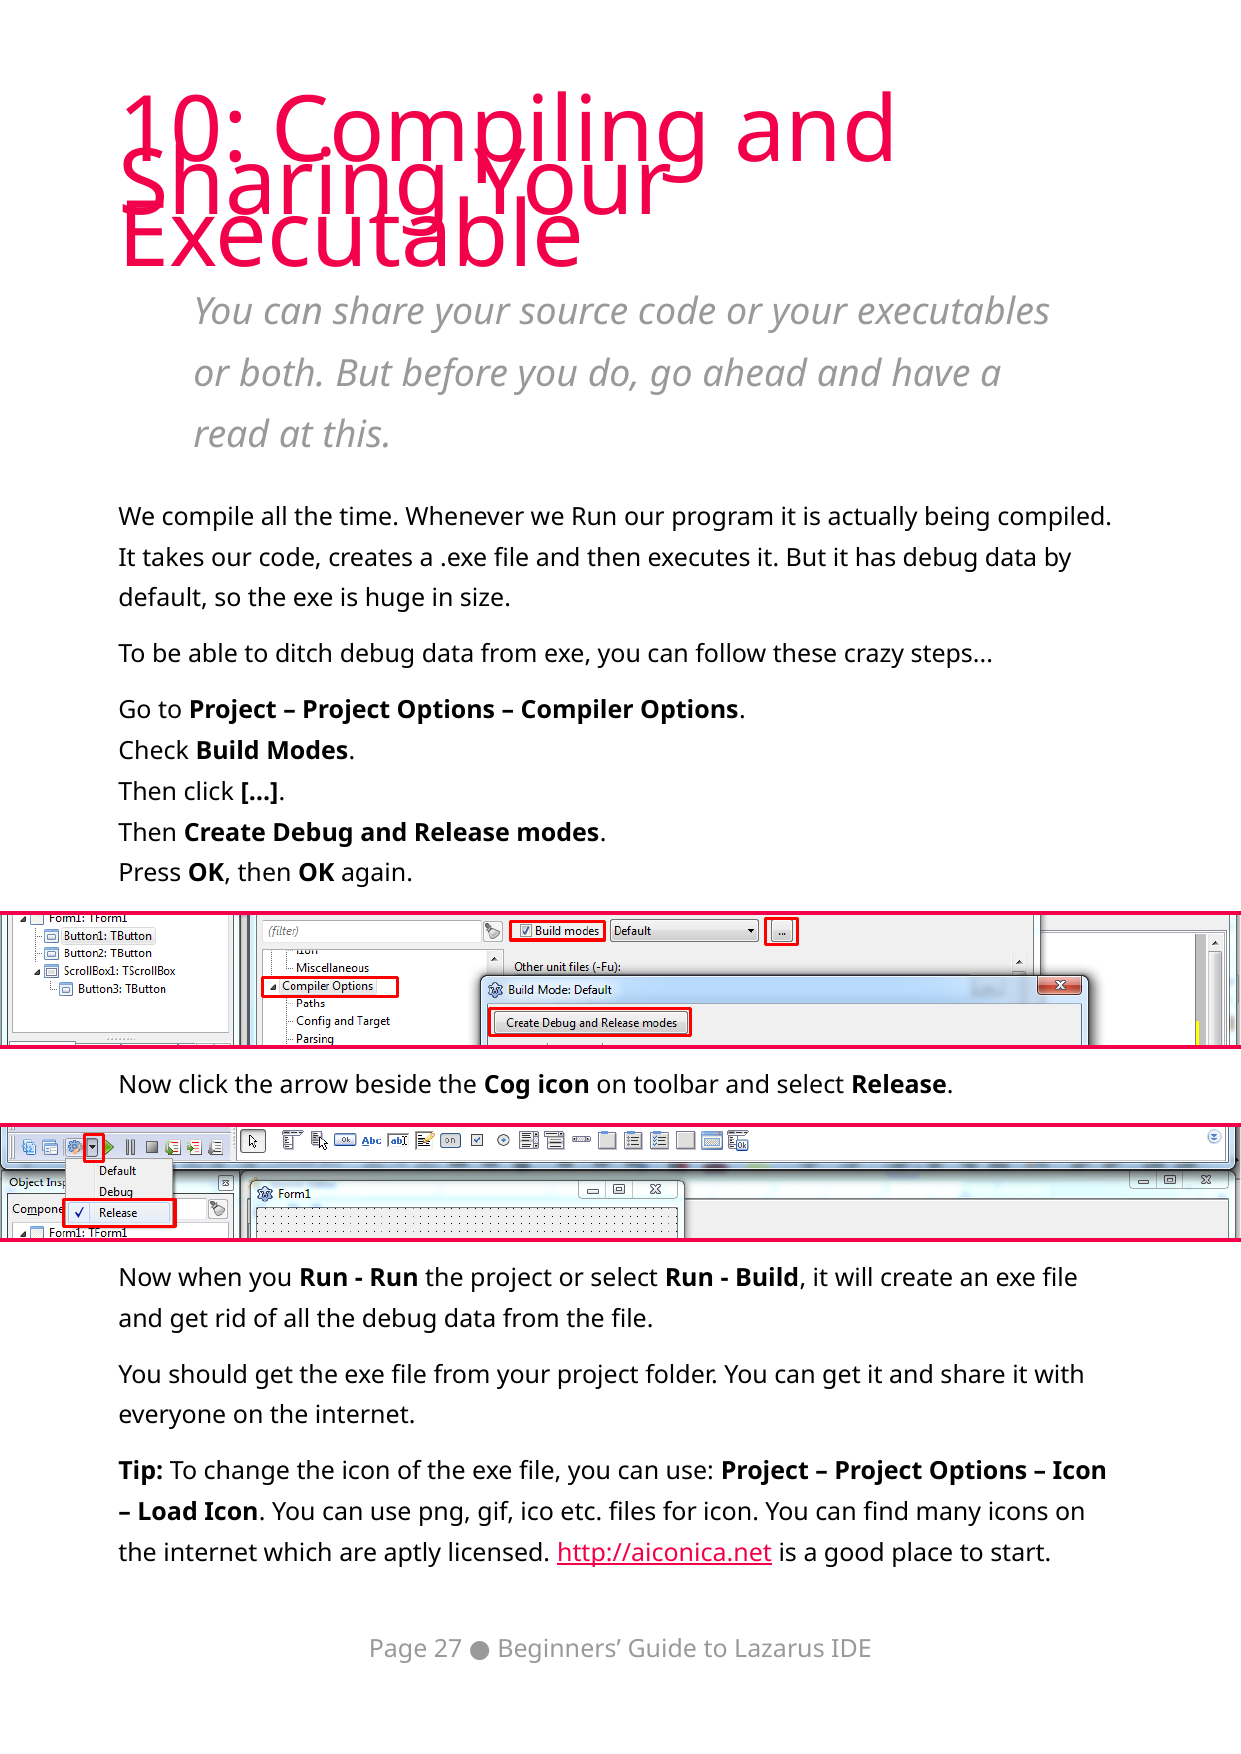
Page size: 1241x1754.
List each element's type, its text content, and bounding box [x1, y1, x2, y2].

text You can share your source code or your executables or both. But before you do, go ahead and have a read at this. [193, 284, 1057, 458]
text You should get the exe file from your project folder. You can get it and share it with everyone on the internet. [118, 1356, 1122, 1431]
text Tip: To change the icon of the exe file, you can use: Project – Project Options – Icon – Load Icon. You can use png, gif, ico etc. files for icon. You can find many icons on the internet which are aptly licensed. http://aiconica.net is a good place to start. [118, 1453, 1122, 1569]
picture [0, 1127, 1241, 1189]
text [118, 1189, 1122, 1238]
text Now click the arrow beside the Cog icon on toolbar and select Release. [118, 1049, 1122, 1101]
text We compile all the time. Whenever we Run our program it is actually being compiled. It takes our code, creates a .exe file and then executes it. But it has debug data by default, so the exe is huge in size. [118, 498, 1122, 614]
text Now when you Run - Run the project or select Run - Build, it will create an exe file and get rid of all the debug data from the file. [118, 1242, 1122, 1334]
text To be able to ditch debug data from exe, you can follow these crazy steps... [118, 636, 1122, 670]
picture [0, 915, 1241, 1045]
subtitle 10: Compiling and Sharing Your Executable [118, 119, 1122, 277]
text Go to Project – Project Options – Compiler Options. Check Build Modes. Then click […]. Then Create Debug and Release modes. Press OK, then OK again. [118, 692, 1122, 889]
